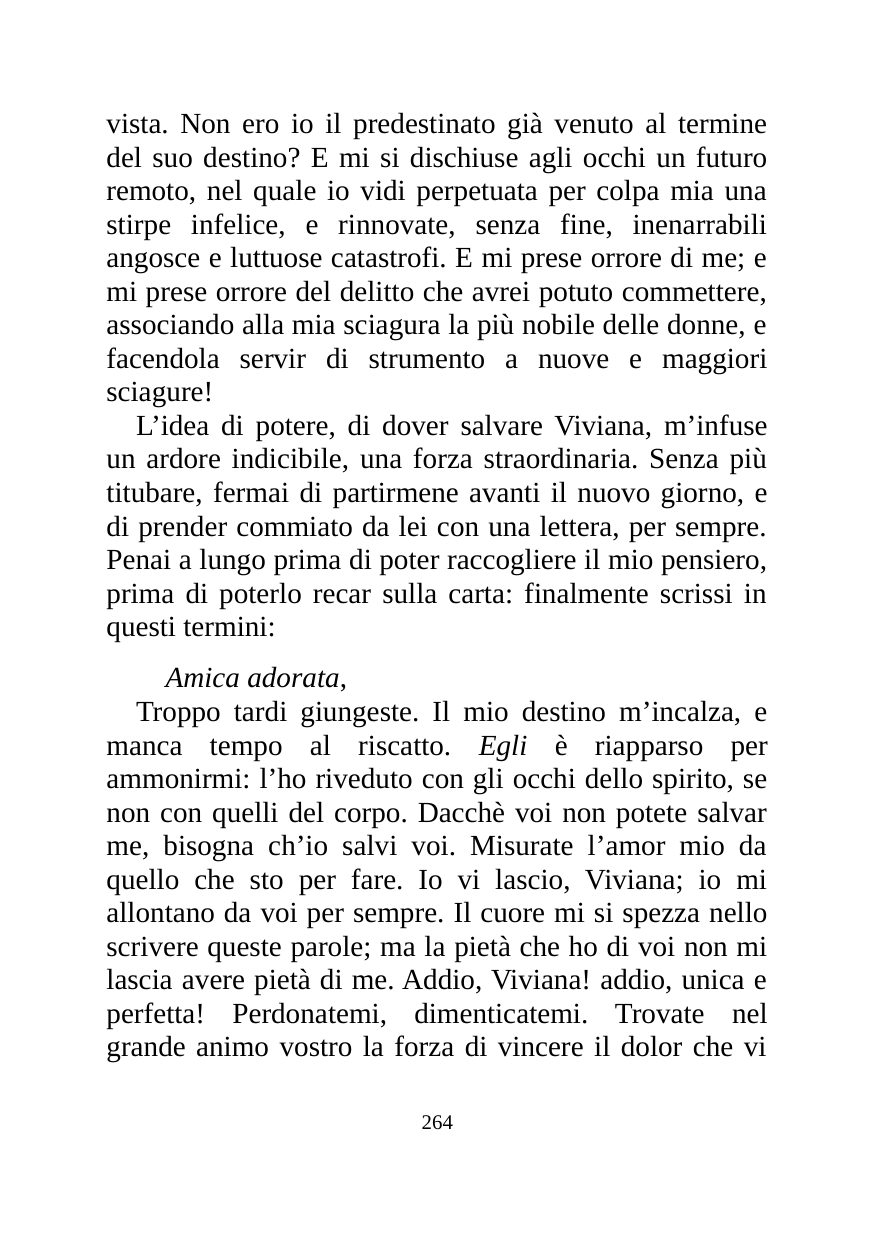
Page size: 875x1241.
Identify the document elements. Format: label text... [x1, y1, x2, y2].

text L’idea di potere, di dover salvare Viviana, m’infuse un ardore indicibile, una forza straordinaria. Senza più titubare, fermai di partirmene avanti il nuovo giorno, e di prender commiato da lei con una lettera, per sempre. Penai a lungo prima di poter raccogliere il mio pensiero, prima di poterlo recar sulla carta: finalmente scrissi in questi termini: [106, 408, 768, 643]
text Troppo tardi giungeste. Il mio destino m’incalza, e manca tempo al riscatto. Egli è riapparso per ammonirmi: l’ho riveduto con gli occhi dello spirito, se non con quelli del corpo. Dacchè voi non potete salvar me, bisogna ch’io salvi voi. Misurate l’amor mio da quello che sto per fare. Io vi lascio, Viviana; io mi allontano da voi per sempre. Il cuore mi si spezza nello scrivere queste parole; ma la pietà che ho di voi non mi lascia avere pietà di me. Addio, Viviana! addio, unica e perfetta! Perdonatemi, dimenticatemi. Trovate nel grande animo vostro la forza di vincere il dolor che vi [106, 694, 768, 1063]
text vista. Non ero io il predestinato già venuto al termine del suo destino? E mi si dischiuse agli occhi un futuro remoto, nel quale io vidi perpetuata per colpa mia una stirpe infelice, e rinnovate, senza fine, inenarrabili angosce e luttuose catastrofi. E mi prese orrore di me; e mi prese orrore del delitto che avrei potuto commettere, associando alla mia sciagura la più nobile delle donne, e facendola servir di strumento a nuove e maggiori sciagure! [106, 106, 768, 408]
text Amica adorata, [106, 661, 768, 694]
